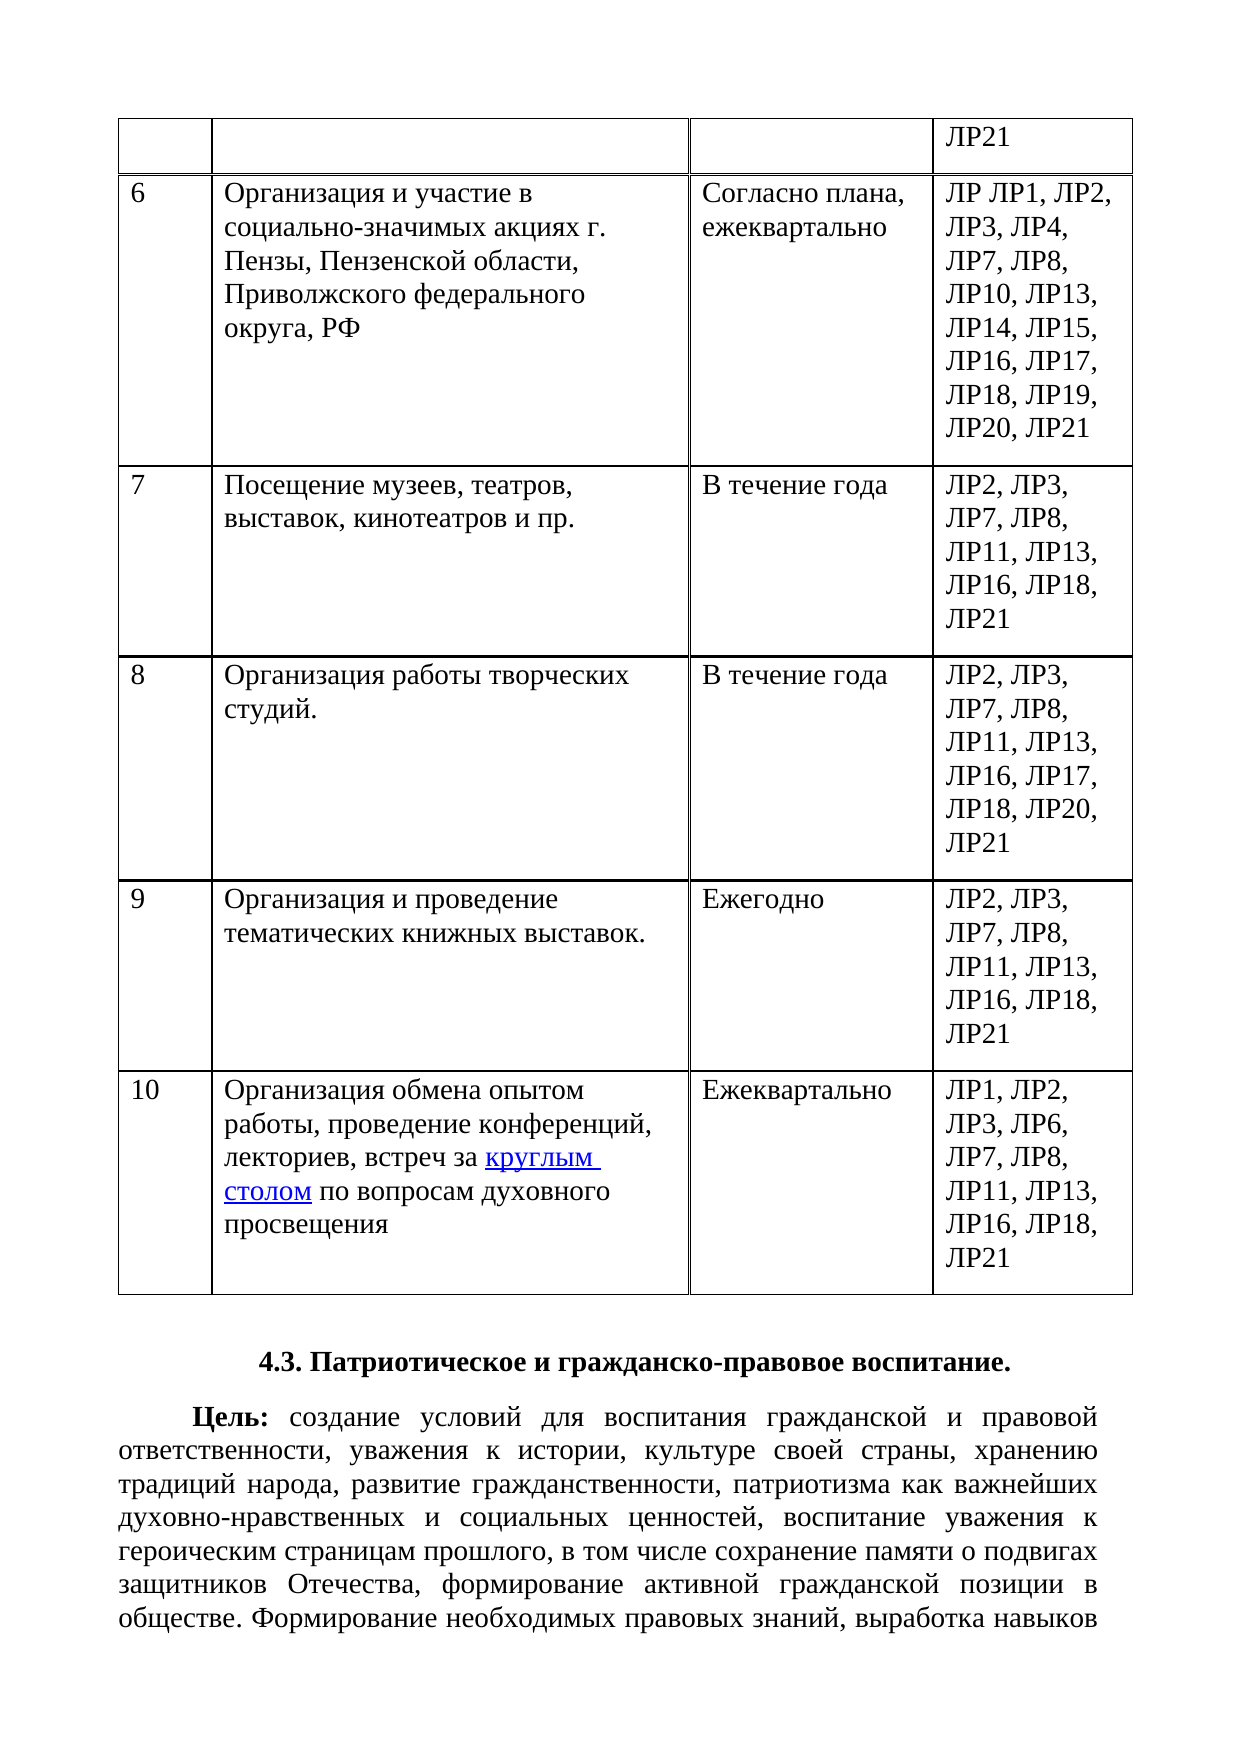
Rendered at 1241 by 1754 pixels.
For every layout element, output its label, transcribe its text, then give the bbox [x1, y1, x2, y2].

table_cell Организация работы творческих студий. [213, 658, 688, 879]
table_cell 6 [119, 176, 211, 465]
table_cell 7 [119, 467, 211, 655]
table_cell ЛР2, ЛР3, ЛР7, ЛР8, ЛР11, ЛР13, ЛР16, ЛР18, ЛР21 [934, 467, 1132, 655]
table_cell ЛР1, ЛР2, ЛР3, ЛР6, ЛР7, ЛР8, ЛР11, ЛР13, ЛР16, ЛР18, ЛР21 [934, 1072, 1132, 1294]
table_cell Организация обмена опытом работы, проведение конференций, лекториев, встреч за круглым столом по вопросам духовного просвещения [213, 1072, 688, 1294]
table_cell ЛР21 [934, 119, 1132, 173]
table_cell [213, 119, 688, 173]
table_cell ЛР2, ЛР3, ЛР7, ЛР8, ЛР11, ЛР13, ЛР16, ЛР17, ЛР18, ЛР20, ЛР21 [934, 658, 1132, 879]
table_cell [119, 119, 211, 173]
table_cell [691, 119, 932, 173]
table_cell 9 [119, 882, 211, 1070]
table_cell Ежеквартально [691, 1072, 932, 1294]
table_cell ЛР ЛР1, ЛР2, ЛР3, ЛР4, ЛР7, ЛР8, ЛР10, ЛР13, ЛР14, ЛР15, ЛР16, ЛР17, ЛР18, ЛР19, ЛР20, ЛР21 [934, 176, 1132, 465]
table_cell Организация и участие в социально-значимых акциях г. Пензы, Пензенской области, Приволжского федерального округа, РФ [213, 176, 688, 465]
table_cell Посещение музеев, театров, выставок, кинотеатров и пр. [213, 467, 688, 655]
table_cell В течение года [691, 658, 932, 879]
text 4.3. Патриотическое и гражданско-правовое воспитание. [148, 1344, 1122, 1378]
table_cell В течение года [691, 467, 932, 655]
table_cell Согласно плана, ежеквартально [691, 176, 932, 465]
table_cell Ежегодно [691, 882, 932, 1070]
table_cell ЛР2, ЛР3, ЛР7, ЛР8, ЛР11, ЛР13, ЛР16, ЛР18, ЛР21 [934, 882, 1132, 1070]
table_cell 8 [119, 658, 211, 879]
text Цель: создание условий для воспитания гражданской и правовой ответственности, уважения к истории, культуре своей страны, хранению традиций народа, развитие гражданственности, патриотизма как важнейших духовно-нравственных и социальных ценностей, воспитание уважения к героическим страницам прошлого, в том числе сохранение памяти о подвигах защитников Отечества, формирование активной гражданской позиции в обществе. Формирование необходимых правовых знаний, выработка навыков [118, 1399, 1099, 1633]
table_cell Организация и проведение тематических книжных выставок. [213, 882, 688, 1070]
table_cell 10 [119, 1072, 211, 1294]
